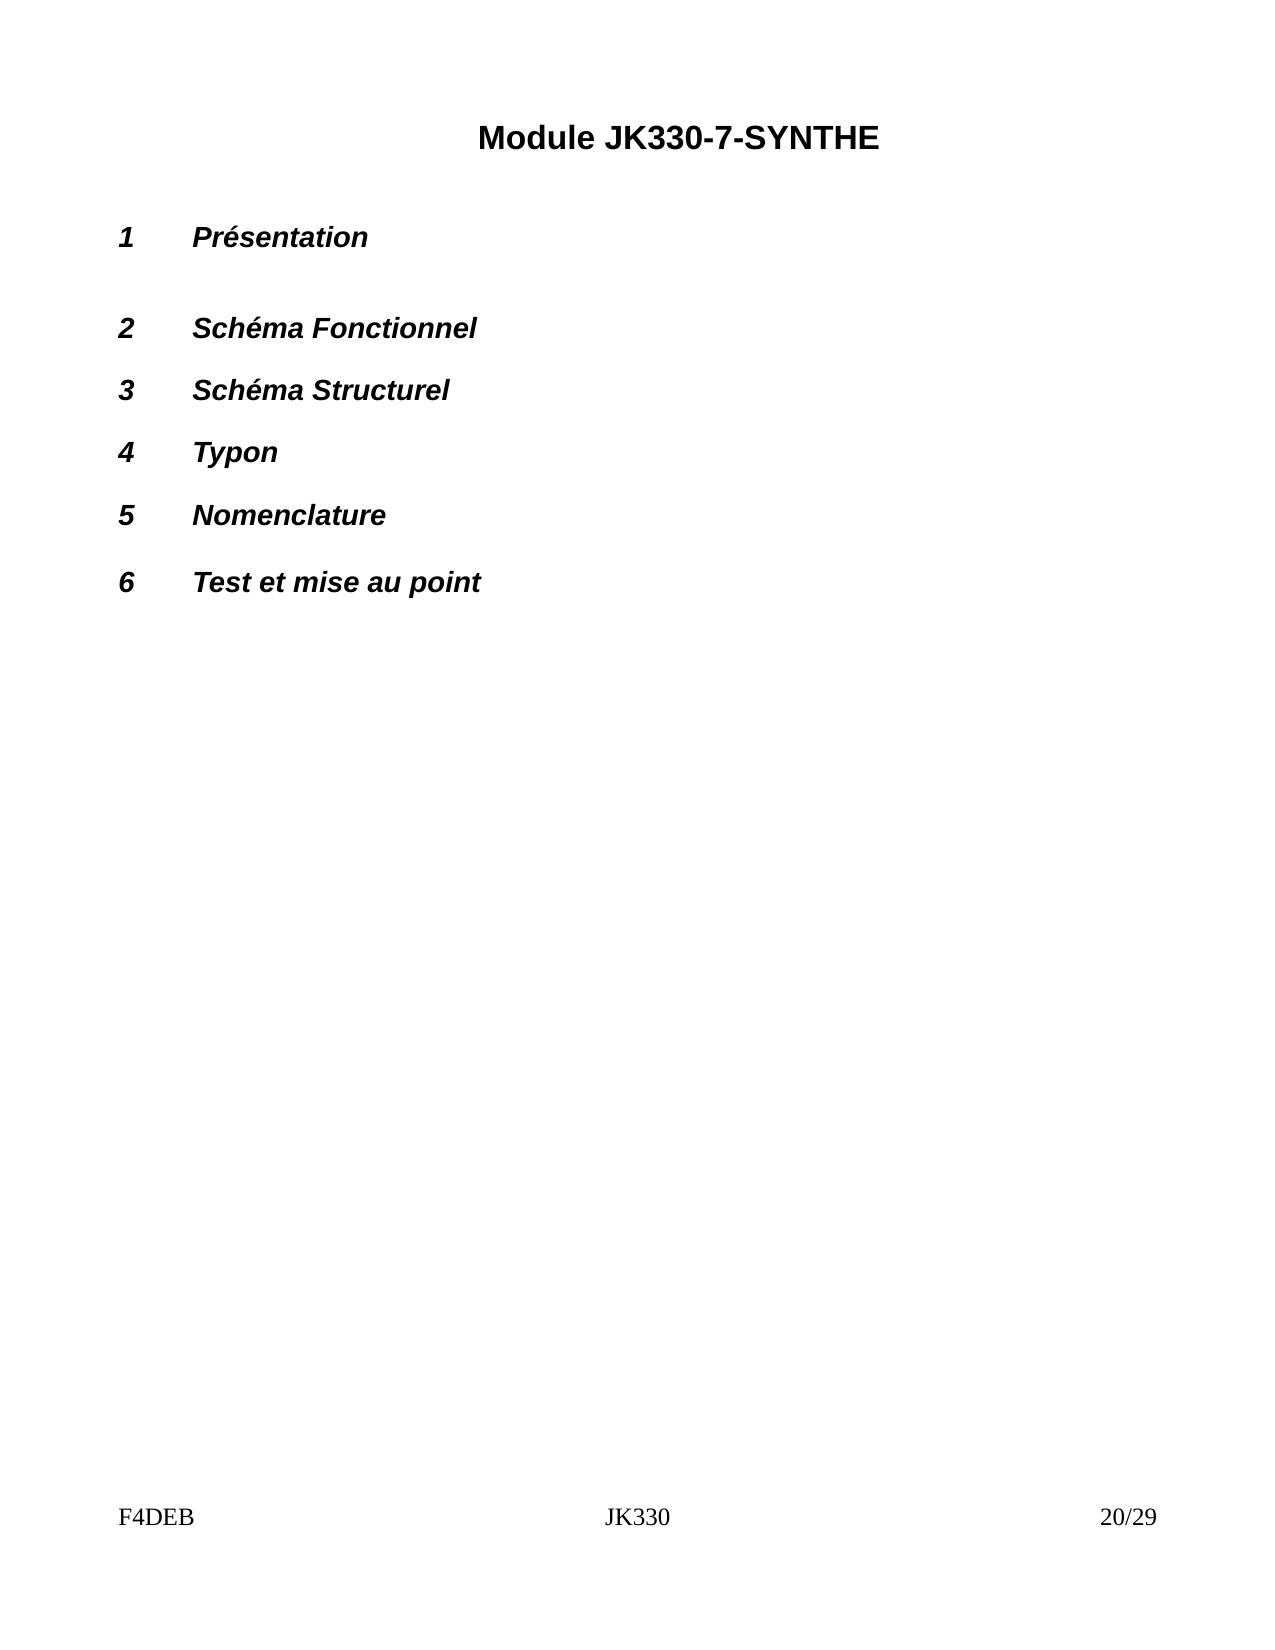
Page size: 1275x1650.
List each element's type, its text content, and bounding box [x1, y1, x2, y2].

subtitle Nomenclature [118, 497, 1157, 531]
subtitle Typon [118, 435, 1157, 469]
subtitle Module JK330-7-SYNTHE [175, 118, 1157, 157]
subtitle Schéma Structurel [118, 373, 1157, 406]
subtitle Test et mise au point [118, 564, 1157, 598]
subtitle Présentation [118, 219, 1157, 253]
subtitle Schéma Fonctionnel [118, 311, 1157, 344]
